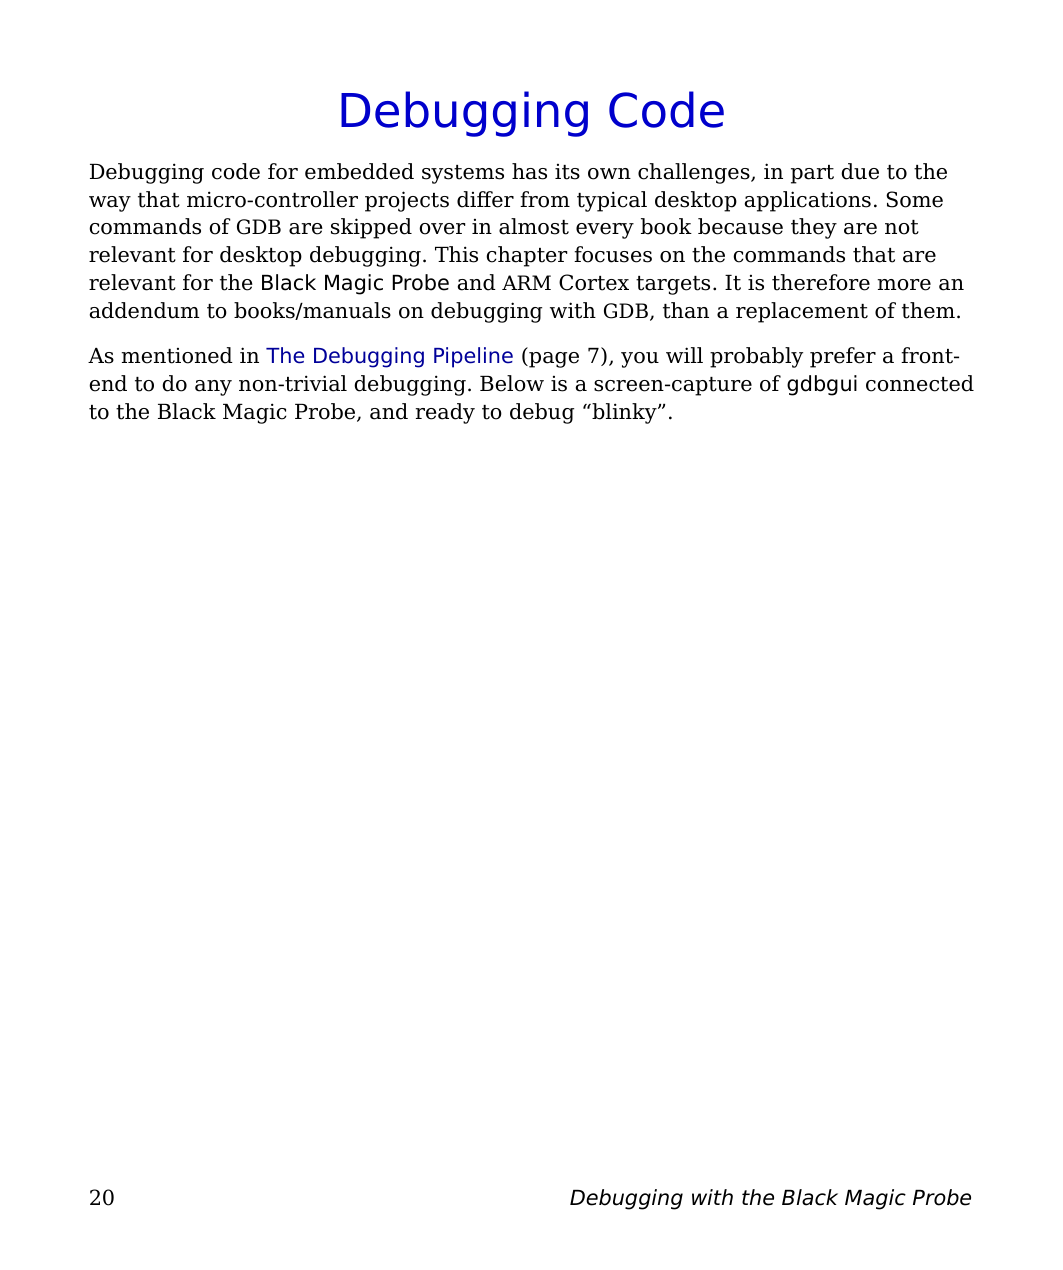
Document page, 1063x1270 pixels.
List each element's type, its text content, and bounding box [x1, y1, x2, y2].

text As mentioned in The Debugging Pipeline (page 7), you will probably prefer a front-end to do any non-trivial debugging. Below is a screen-capture of gdbgui connected to the Black Magic Probe, and ready to debug “blinky”. [88, 344, 974, 424]
subtitle Debugging Code [88, 84, 974, 138]
text Debugging code for embedded systems has its own challenges, in part due to the way that micro-controller projects differ from typical desktop applications. Some commands of GDB are skipped over in almost every book because they are not relevant for desktop debugging. This chapter focuses on the commands that are relevant for the Black Magic Probe and ARM Cortex targets. It is therefore more an addendum to books/manuals on debugging with GDB, than a replacement of them. [88, 160, 974, 323]
